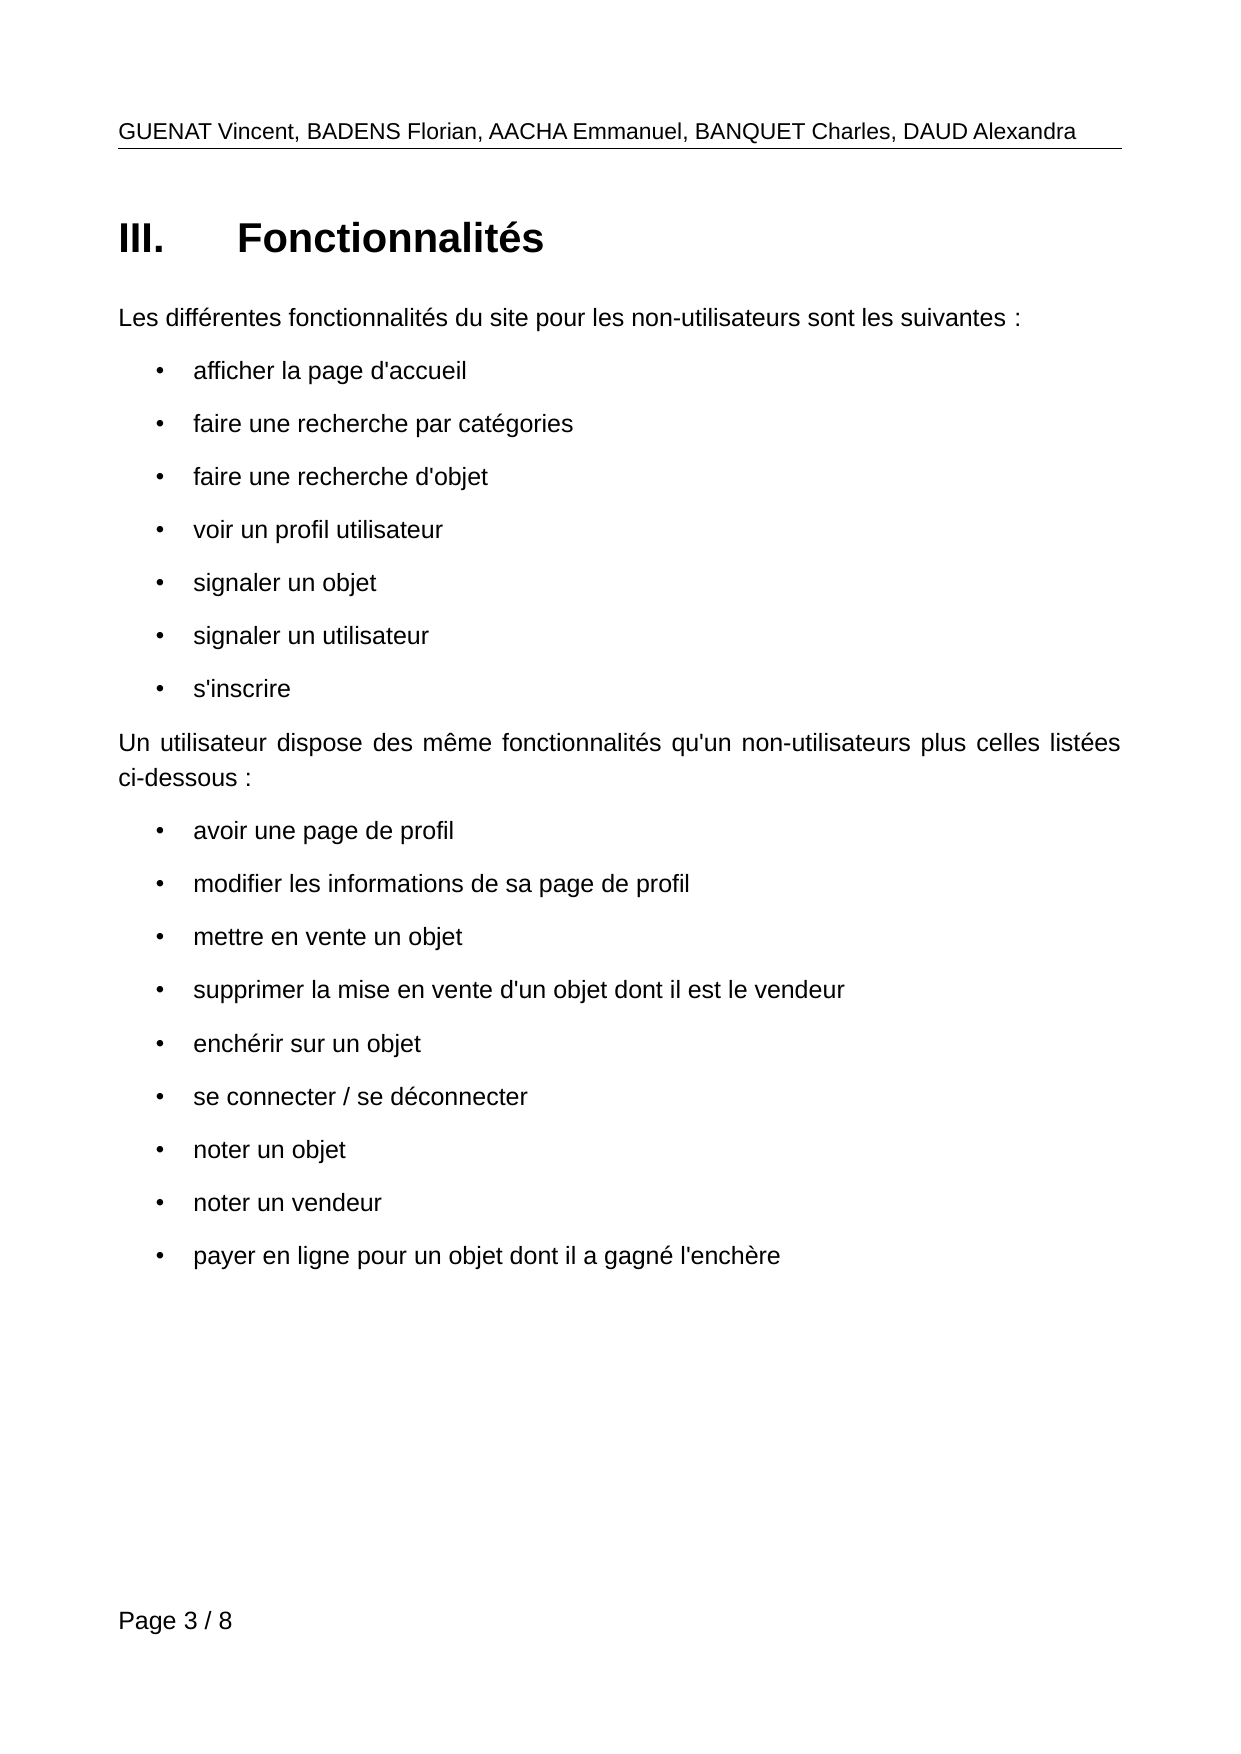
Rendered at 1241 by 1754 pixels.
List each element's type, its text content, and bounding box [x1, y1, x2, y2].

list avoir une page de profil [156, 811, 1122, 847]
subtitle Fonctionnalités [118, 214, 1122, 262]
list payer en ligne pour un objet dont il a gagné l'enchère [156, 1236, 1122, 1272]
list afficher la page d'accueil [156, 351, 1122, 386]
list faire une recherche par catégories [156, 404, 1122, 439]
list s'inscrire [156, 669, 1122, 705]
list enchérir sur un objet [156, 1024, 1122, 1059]
list signaler un objet [156, 563, 1122, 599]
text Un utilisateur dispose des même fonctionnalités qu'un non-utilisateurs plus celles listées ci-dessous : [118, 723, 1122, 793]
list modifier les informations de sa page de profil [156, 864, 1122, 900]
list voir un profil utilisateur [156, 510, 1122, 546]
list supprimer la mise en vente d'un objet dont il est le vendeur [156, 971, 1122, 1006]
text Les différentes fonctionnalités du site pour les non-utilisateurs sont les suivantes : [118, 298, 1122, 333]
list signaler un utilisateur [156, 616, 1122, 652]
list mettre en vente un objet [156, 917, 1122, 953]
list noter un vendeur [156, 1183, 1122, 1218]
list noter un objet [156, 1130, 1122, 1165]
list se connecter / se déconnecter [156, 1077, 1122, 1112]
list faire une recherche d'objet [156, 457, 1122, 492]
